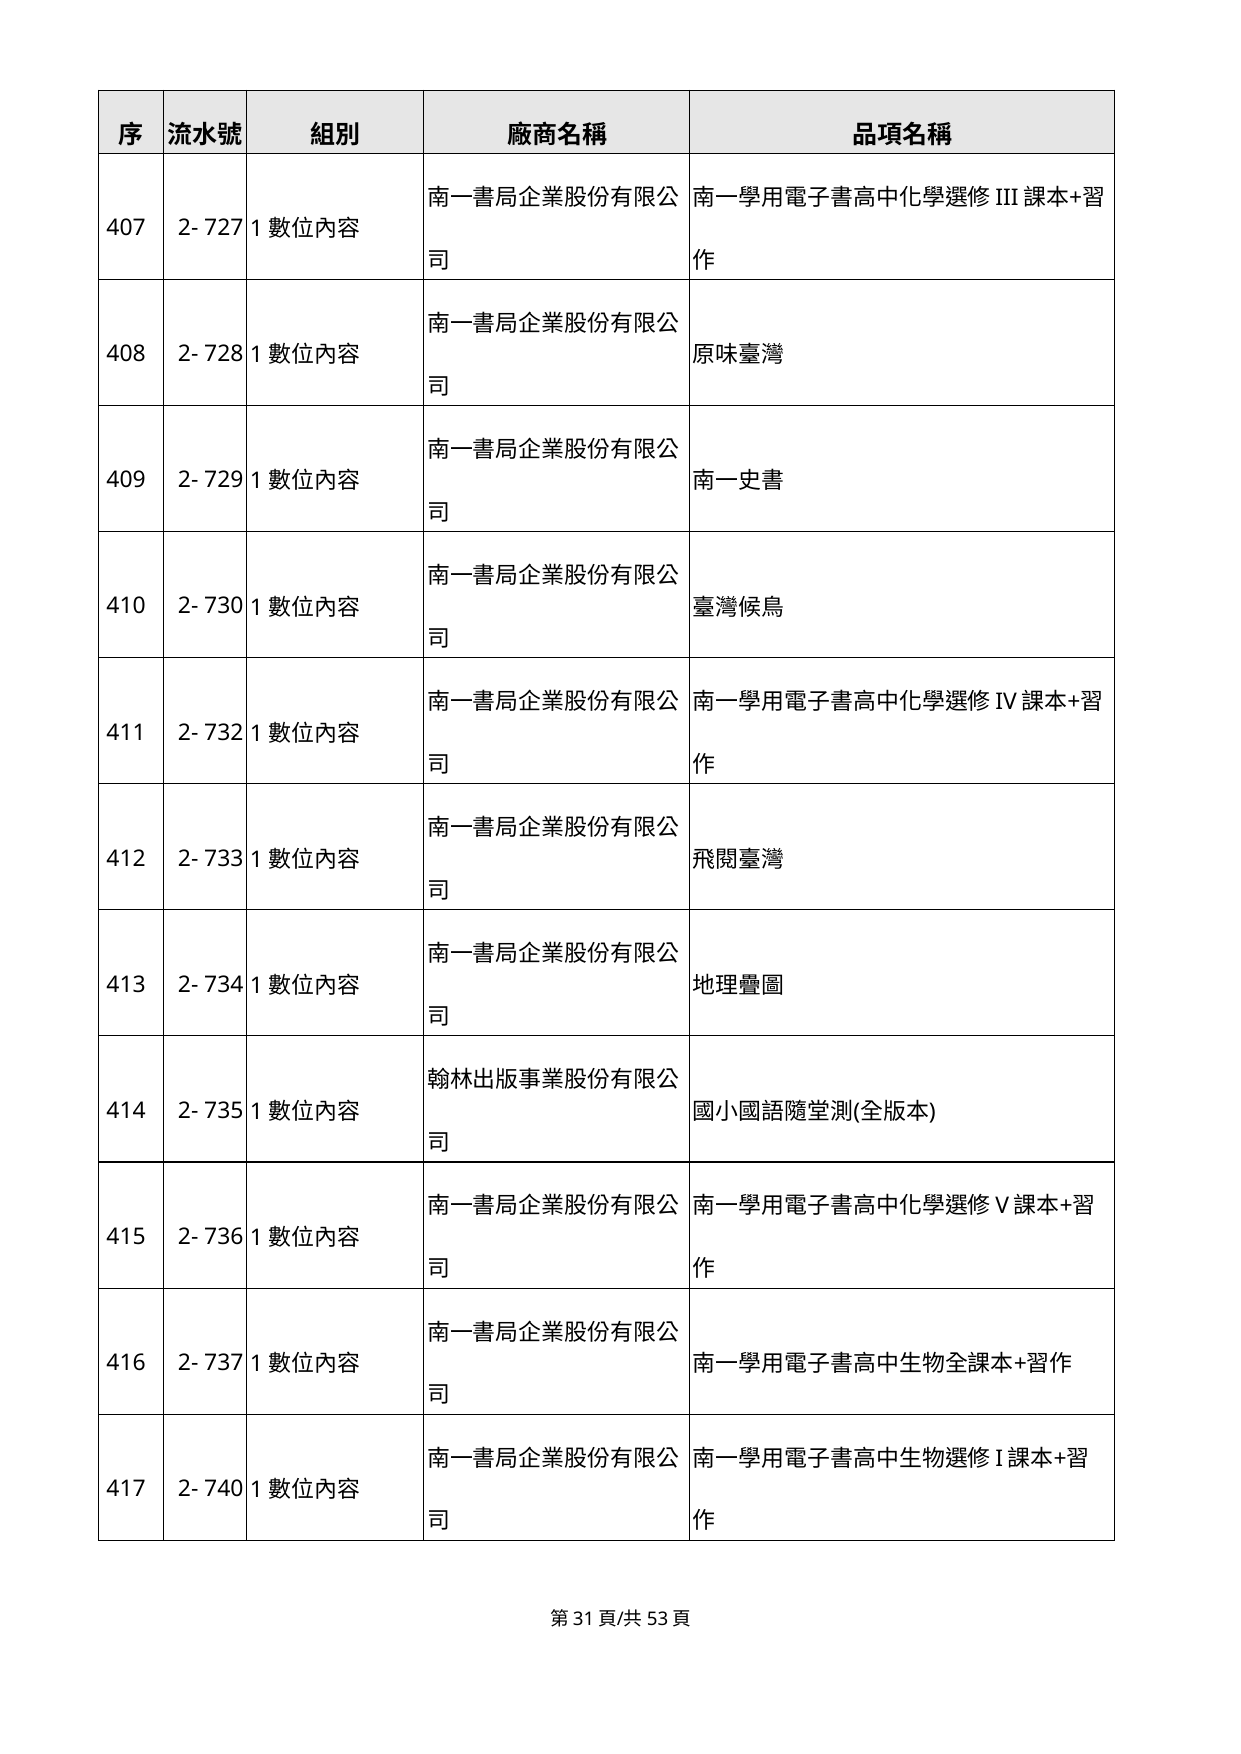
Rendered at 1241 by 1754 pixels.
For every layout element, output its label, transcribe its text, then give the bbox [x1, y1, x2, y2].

table_cell 南一書局企業股份有限公司 [424, 658, 689, 783]
table_cell 730 [201, 532, 246, 657]
table_cell 737 [201, 1289, 246, 1413]
table_cell 736 [201, 1163, 246, 1287]
table_cell 1 數位內容 [247, 784, 423, 909]
table_cell 南一史書 [690, 406, 1114, 531]
table_cell [99, 154, 163, 279]
table_cell 728 [201, 280, 246, 405]
table_cell 2- [164, 658, 201, 783]
table_cell 1 數位內容 [247, 532, 423, 657]
table_cell 南一書局企業股份有限公司 [424, 154, 689, 279]
table_cell 1 數位內容 [247, 1163, 423, 1287]
table_cell 南一書局企業股份有限公司 [424, 910, 689, 1035]
table_cell 南一學用電子書高中化學選修IV課本+習作 [690, 658, 1114, 783]
table_cell 翰林出版事業股份有限公司 [424, 1036, 689, 1161]
table_cell 臺灣候鳥 [690, 532, 1114, 657]
table_cell 2- [164, 1163, 201, 1287]
table_cell 南一書局企業股份有限公司 [424, 784, 689, 909]
table_cell 2- [164, 532, 201, 657]
table_cell 734 [201, 910, 246, 1035]
table_cell 南一書局企業股份有限公司 [424, 1415, 689, 1539]
table_cell 1 數位內容 [247, 1415, 423, 1539]
table_cell 2- [164, 1036, 201, 1161]
table_header 品項名稱 [690, 91, 1114, 153]
table_cell 南一學用電子書高中化學選修V課本+習作 [690, 1163, 1114, 1287]
table_cell [99, 1036, 163, 1161]
table_cell 飛閱臺灣 [690, 784, 1114, 909]
table_cell 南一書局企業股份有限公司 [424, 1289, 689, 1413]
table_cell 南一學用電子書高中生物選修I課本+習作 [690, 1415, 1114, 1539]
table_header 組別 [247, 91, 423, 153]
table_cell 729 [201, 406, 246, 531]
table_cell 2- [164, 406, 201, 531]
table_cell 南一書局企業股份有限公司 [424, 1163, 689, 1287]
table_cell 740 [201, 1415, 246, 1539]
table_cell 733 [201, 784, 246, 909]
table_cell 南一書局企業股份有限公司 [424, 406, 689, 531]
table_cell 南一書局企業股份有限公司 [424, 532, 689, 657]
table_cell 1 數位內容 [247, 1036, 423, 1161]
table_cell 國小國語隨堂測(全版本) [690, 1036, 1114, 1161]
table_cell 732 [201, 658, 246, 783]
table_header 廠商名稱 [424, 91, 689, 153]
table_cell 地理疊圖 [690, 910, 1114, 1035]
table_cell 1 數位內容 [247, 154, 423, 279]
table_cell 2- [164, 154, 201, 279]
table_cell 南一學用電子書高中生物全課本+習作 [690, 1289, 1114, 1413]
table_cell [99, 1415, 163, 1539]
table_cell 2- [164, 1289, 201, 1413]
table_cell 南一書局企業股份有限公司 [424, 280, 689, 405]
table_cell 727 [201, 154, 246, 279]
table_cell [99, 784, 163, 909]
table_cell [99, 658, 163, 783]
table_cell 2- [164, 910, 201, 1035]
table_cell 2- [164, 1415, 201, 1539]
table_cell [99, 910, 163, 1035]
table_cell 南一學用電子書高中化學選修III課本+習作 [690, 154, 1114, 279]
table_cell 原味臺灣 [690, 280, 1114, 405]
table_cell [99, 1163, 163, 1287]
table_cell 2- [164, 784, 201, 909]
table_header 流水號 [164, 91, 246, 153]
table_cell 2- [164, 280, 201, 405]
table_cell 1 數位內容 [247, 658, 423, 783]
table_header 序 [99, 91, 163, 153]
table_cell 1 數位內容 [247, 280, 423, 405]
table_cell 1 數位內容 [247, 910, 423, 1035]
table_cell [99, 280, 163, 405]
table_cell 1 數位內容 [247, 1289, 423, 1413]
table_cell [99, 1289, 163, 1413]
table_cell 1 數位內容 [247, 406, 423, 531]
table_cell [99, 532, 163, 657]
table_cell 735 [201, 1036, 246, 1161]
table_cell [99, 406, 163, 531]
